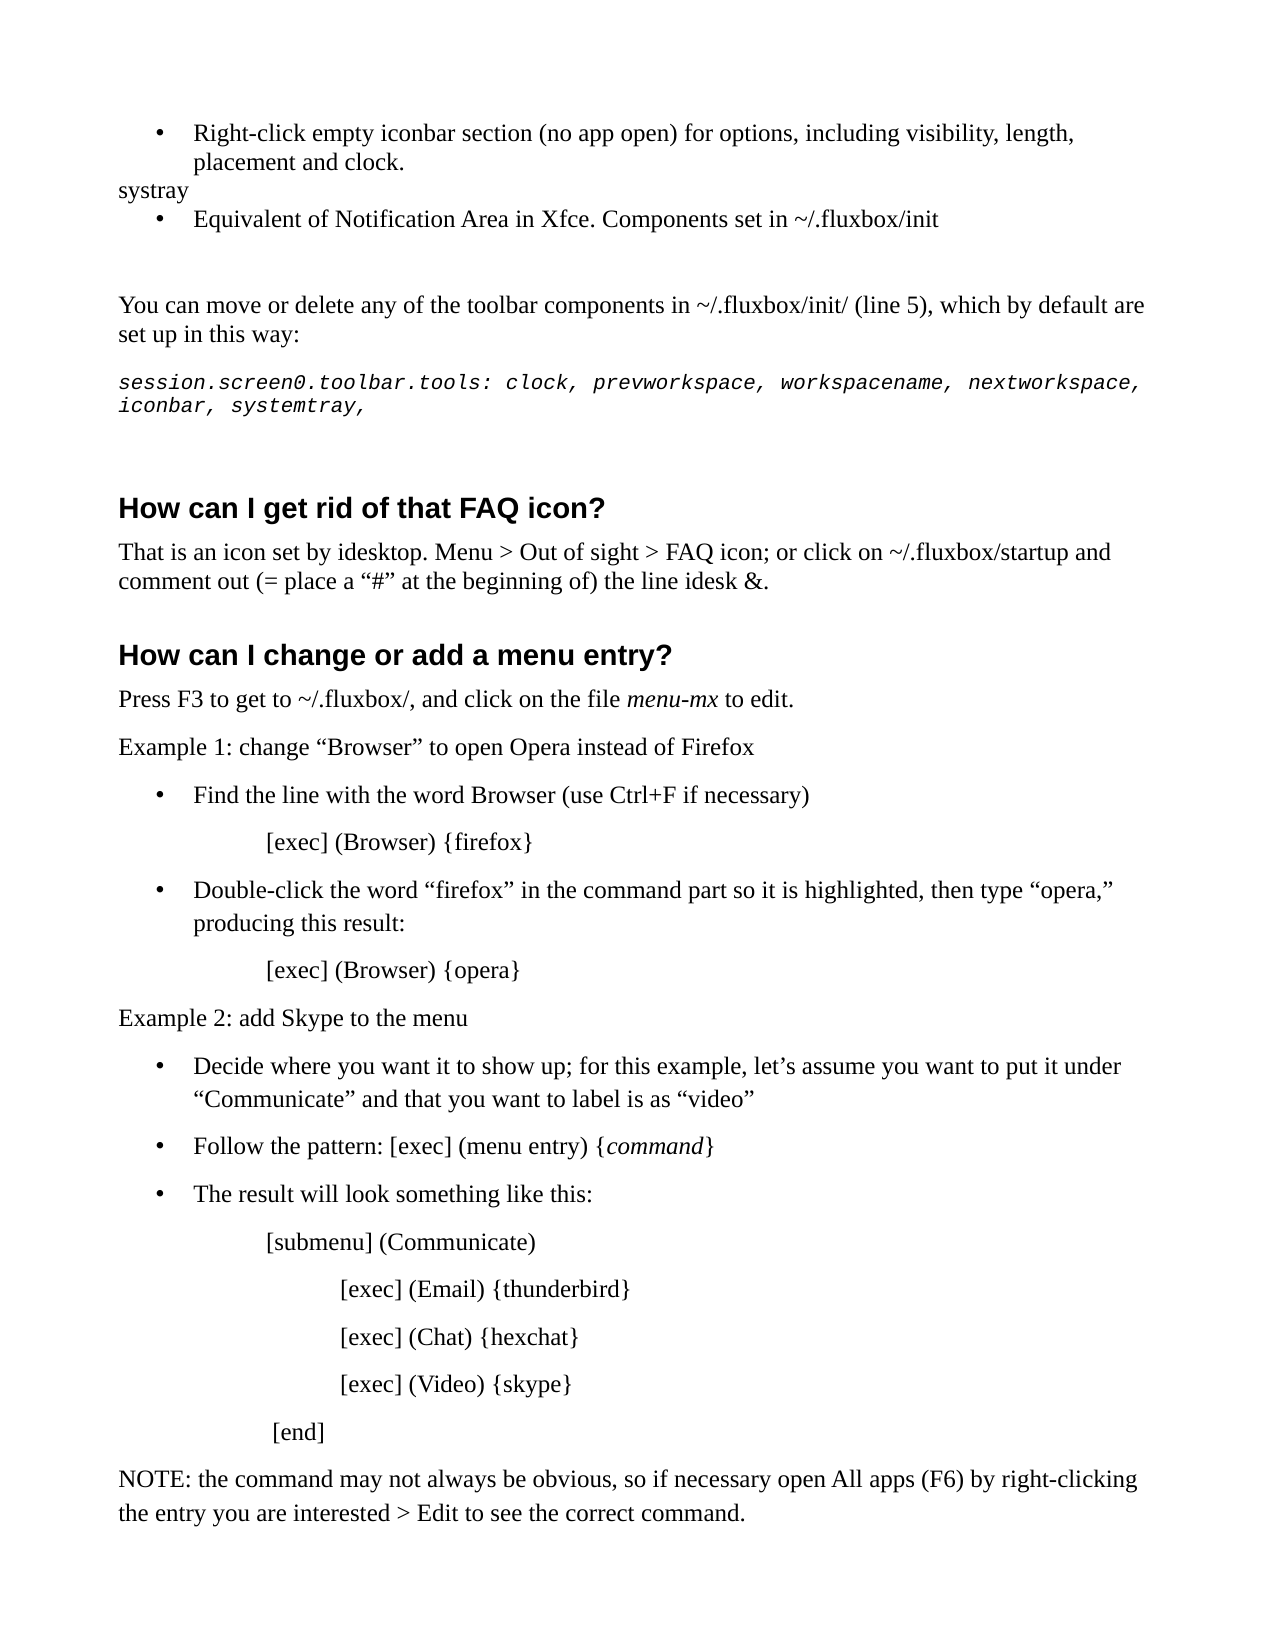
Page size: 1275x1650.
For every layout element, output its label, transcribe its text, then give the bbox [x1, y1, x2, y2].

text systray [118, 176, 1157, 204]
text [exec] (Email) {thunderbird} [118, 1274, 1157, 1303]
text Press F3 to get to ~/.fluxbox/, and click on the file menu-mx to edit. [118, 684, 1157, 713]
text You can move or delete any of the toolbar components in ~/.fluxbox/init/ (line 5), which by default are set up in this way: [118, 291, 1157, 348]
list Decide where you want it to show up; for this example, let’s assume you want to put it under “Communicate” and that you want to label is as “video” [156, 1051, 1157, 1112]
text That is an icon set by idesktop. Menu > Out of sight > FAQ icon; or click on ~/.fluxbox/startup and comment out (= place a “#” at the beginning of) the line idesk &. [118, 537, 1157, 595]
text Example 1: change “Browser” to open Opera instead of Firefox [118, 732, 1157, 761]
subtitle How can I change or add a menu entry? [118, 638, 1157, 672]
text NOTE: the command may not always be obvious, so if necessary open All apps (F6) by right-clicking the entry you are interested > Edit to see the correct command. [118, 1464, 1157, 1526]
text [exec] (Browser) {opera} [118, 956, 1157, 984]
text [end] [118, 1417, 1157, 1446]
subtitle How can I get rid of that FAQ icon? [118, 491, 1157, 525]
text [exec] (Video) {skype} [118, 1369, 1157, 1398]
text [exec] (Browser) {firefox} [118, 827, 1157, 856]
list Follow the pattern: [exec] (menu entry) {command} [156, 1131, 1157, 1160]
list The result will look something like this: [156, 1179, 1157, 1208]
list Equivalent of Notification Area in Xfce. Components set in ~/.fluxbox/init [156, 204, 1157, 233]
text [submenu] (Communicate) [118, 1227, 1157, 1255]
text [exec] (Chat) {hexchat} [118, 1322, 1157, 1351]
text session.screen0.toolbar.tools: clock, prevworkspace, workspacename, nextworkspace, iconbar, systemtray, [118, 372, 1157, 419]
list Find the line with the word Browser (use Ctrl+F if necessary) [156, 780, 1157, 808]
list Right-click empty iconbar section (no app open) for options, including visibility, length, placement and clock. [156, 118, 1157, 176]
list Double-click the word “firefox” in the command part so it is highlighted, then type “opera,” producing this result: [156, 875, 1157, 937]
text Example 2: add Skype to the menu [118, 1003, 1157, 1032]
